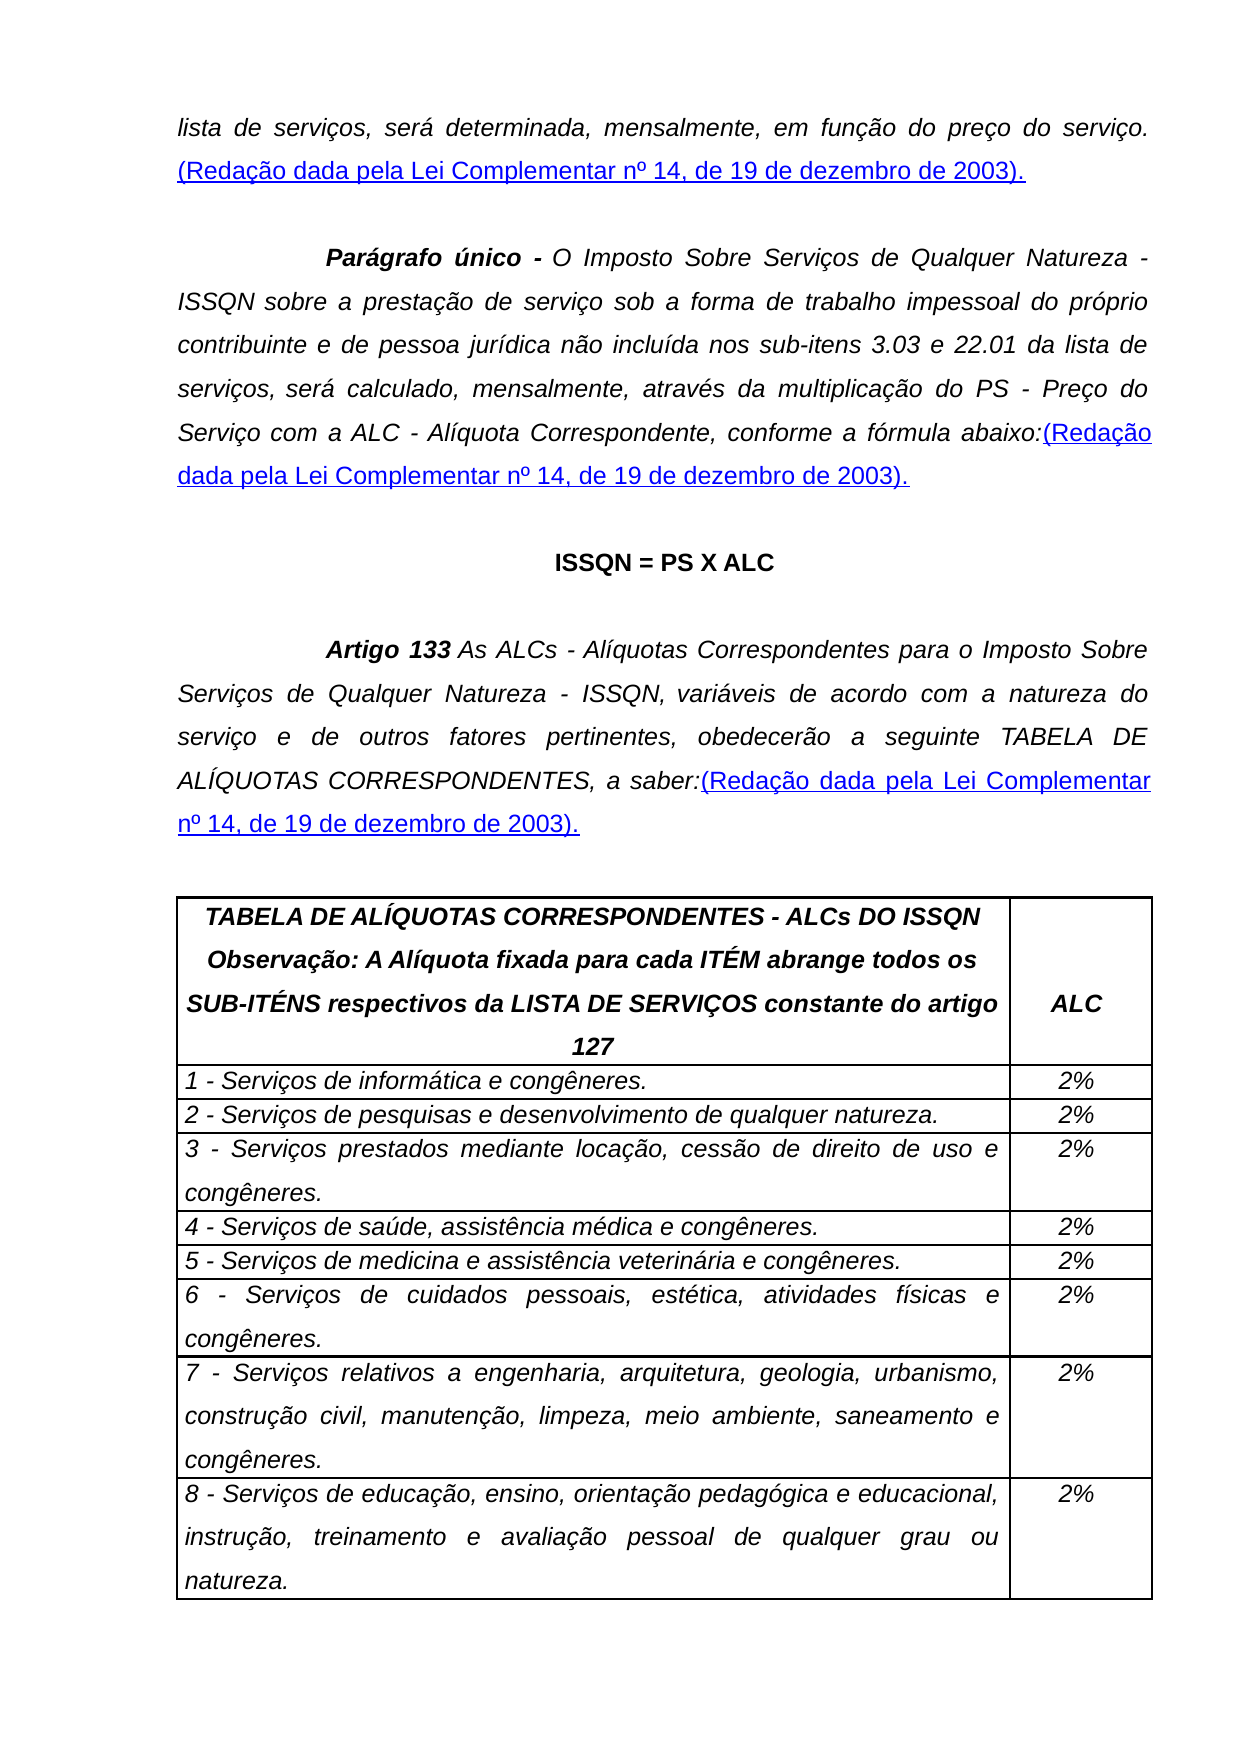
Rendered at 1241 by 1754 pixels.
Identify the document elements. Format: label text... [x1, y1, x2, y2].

table_cell 2% [1011, 1066, 1151, 1098]
table_cell 4 - Serviços de saúde, assistência médica e congêneres. [178, 1212, 1009, 1244]
table_cell 2% [1011, 1479, 1151, 1598]
subtitle ISSQN = PS X ALC [177, 548, 1152, 577]
text Parágrafo único - O Imposto Sobre Serviços de Qualquer Natureza - ISSQN sobre a prestação de serviço sob a forma de trabalho impessoal do próprio contribuinte e de pessoa jurídica não incluída nos sub-itens 3.03 e 22.01 da lista de serviços, será calculado, mensalmente, através da multiplicação do PS - Preço do Serviço com a ALC - Alíquota Correspondente, conforme a fórmula abaixo:(Redação dada pela Lei Complementar nº 14, de 19 de dezembro de 2003). [177, 243, 1152, 490]
text Artigo 133 As ALCs - Alíquotas Correspondentes para o Imposto Sobre Serviços de Qualquer Natureza - ISSQN, variáveis de acordo com a natureza do serviço e de outros fatores pertinentes, obedecerão a seguinte TABELA DE ALÍQUOTAS CORRESPONDENTES, a saber:(Redação dada pela Lei Complementar nº 14, de 19 de dezembro de 2003). [177, 635, 1152, 838]
table_cell 2% [1011, 1358, 1151, 1477]
table_cell 2% [1011, 1100, 1151, 1132]
table_cell 2% [1011, 1246, 1151, 1278]
table_cell 3 - Serviços prestados mediante locação, cessão de direito de uso e congêneres. [178, 1134, 1009, 1210]
table_cell 8 - Serviços de educação, ensino, orientação pedagógica e educacional, instrução, treinamento e avaliação pessoal de qualquer grau ou natureza. [178, 1479, 1009, 1598]
table_cell 2 - Serviços de pesquisas e desenvolvimento de qualquer natureza. [178, 1100, 1009, 1132]
table_cell 5 - Serviços de medicina e assistência veterinária e congêneres. [178, 1246, 1009, 1278]
table_header TABELA DE ALÍQUOTAS CORRESPONDENTES - ALCs DO ISSQN Observação: A Alíquota fixada para cada ITÉM abrange todos os SUB-ITÉNS respectivos da LISTA DE SERVIÇOS constante do artigo 127 [178, 899, 1009, 1064]
table_cell 6 - Serviços de cuidados pessoais, estética, atividades físicas e congêneres. [178, 1280, 1009, 1355]
table_cell 2% [1011, 1280, 1151, 1355]
table_cell 2% [1011, 1212, 1151, 1244]
table_cell 1 - Serviços de informática e congêneres. [178, 1066, 1009, 1098]
table_header ALC [1011, 899, 1151, 1064]
text lista de serviços, será determinada, mensalmente, em função do preço do serviço.(Redação dada pela Lei Complementar nº 14, de 19 de dezembro de 2003). [177, 113, 1152, 185]
table_cell 2% [1011, 1134, 1151, 1210]
table_cell 7 - Serviços relativos a engenharia, arquitetura, geologia, urbanismo, construção civil, manutenção, limpeza, meio ambiente, saneamento e congêneres. [178, 1358, 1009, 1477]
